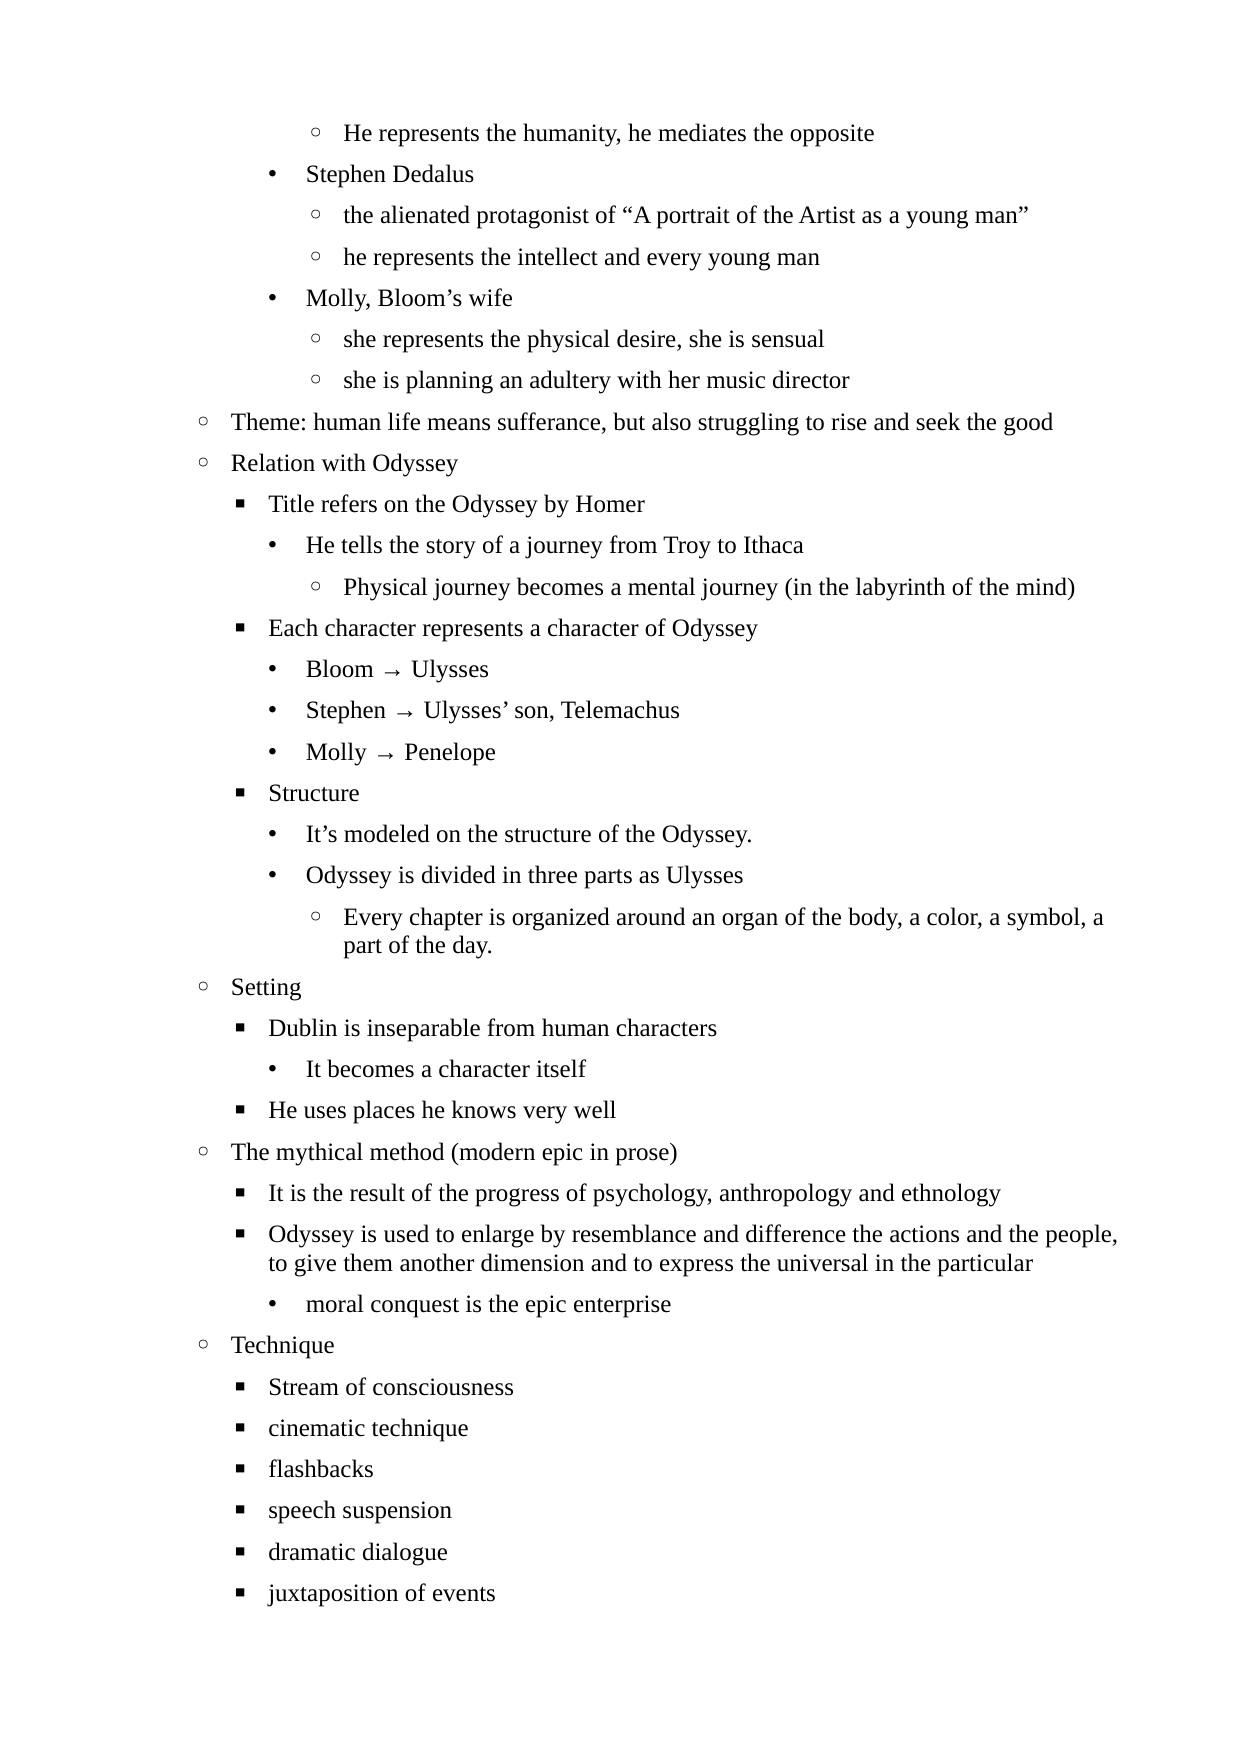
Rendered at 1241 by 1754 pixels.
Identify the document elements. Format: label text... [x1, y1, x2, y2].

list Title refers on the Odyssey by Homer [231, 489, 1122, 518]
list Technique [193, 1331, 1122, 1359]
list Molly, Bloom’s wife [268, 283, 1122, 312]
list It’s modeled on the structure of the Odyssey. [268, 819, 1122, 848]
list moral conquest is the epic enterprise [268, 1289, 1122, 1318]
list the alienated protagonist of “A portrait of the Artist as a young man” [306, 201, 1122, 229]
list juxtaposition of events [231, 1578, 1122, 1607]
list He represents the humanity, he mediates the opposite [306, 118, 1122, 147]
list Relation with Odyssey [193, 448, 1122, 477]
list Theme: human life means sufferance, but also struggling to rise and seek the good [193, 407, 1122, 436]
list dramatic dialogue [231, 1537, 1122, 1566]
list Stephen Dedalus [268, 159, 1122, 188]
list flashbacks [231, 1454, 1122, 1483]
list Dublin is inseparable from human characters [231, 1013, 1122, 1042]
list Each character represents a character of Odyssey [231, 613, 1122, 642]
list she is planning an adultery with her music director [306, 366, 1122, 394]
list Molly → Penelope [268, 737, 1122, 766]
list cinematic technique [231, 1413, 1122, 1442]
list He tells the story of a journey from Troy to Ithaca [268, 531, 1122, 559]
list Stream of consciousness [231, 1372, 1122, 1401]
list Every chapter is organized around an organ of the body, a color, a symbol, a part of the day. [306, 902, 1122, 959]
list Setting [193, 972, 1122, 1001]
list Bloom → Ulysses [268, 654, 1122, 683]
list Physical journey becomes a mental journey (in the labyrinth of the mind) [306, 572, 1122, 601]
list Odyssey is used to enlarge by resemblance and difference the actions and the people, to give them another dimension and to express the universal in the particular [231, 1219, 1122, 1277]
list It is the result of the progress of psychology, anthropology and ethnology [231, 1178, 1122, 1207]
list Structure [231, 778, 1122, 807]
list Odyssey is divided in three parts as Ulysses [268, 861, 1122, 889]
list Stephen → Ulysses’ son, Telemachus [268, 696, 1122, 724]
list He uses places he knows very well [231, 1096, 1122, 1124]
list It becomes a character itself [268, 1054, 1122, 1083]
list she represents the physical desire, she is sensual [306, 324, 1122, 353]
list The mythical method (modern epic in prose) [193, 1137, 1122, 1166]
list he represents the intellect and every young man [306, 242, 1122, 271]
list speech suspension [231, 1496, 1122, 1524]
